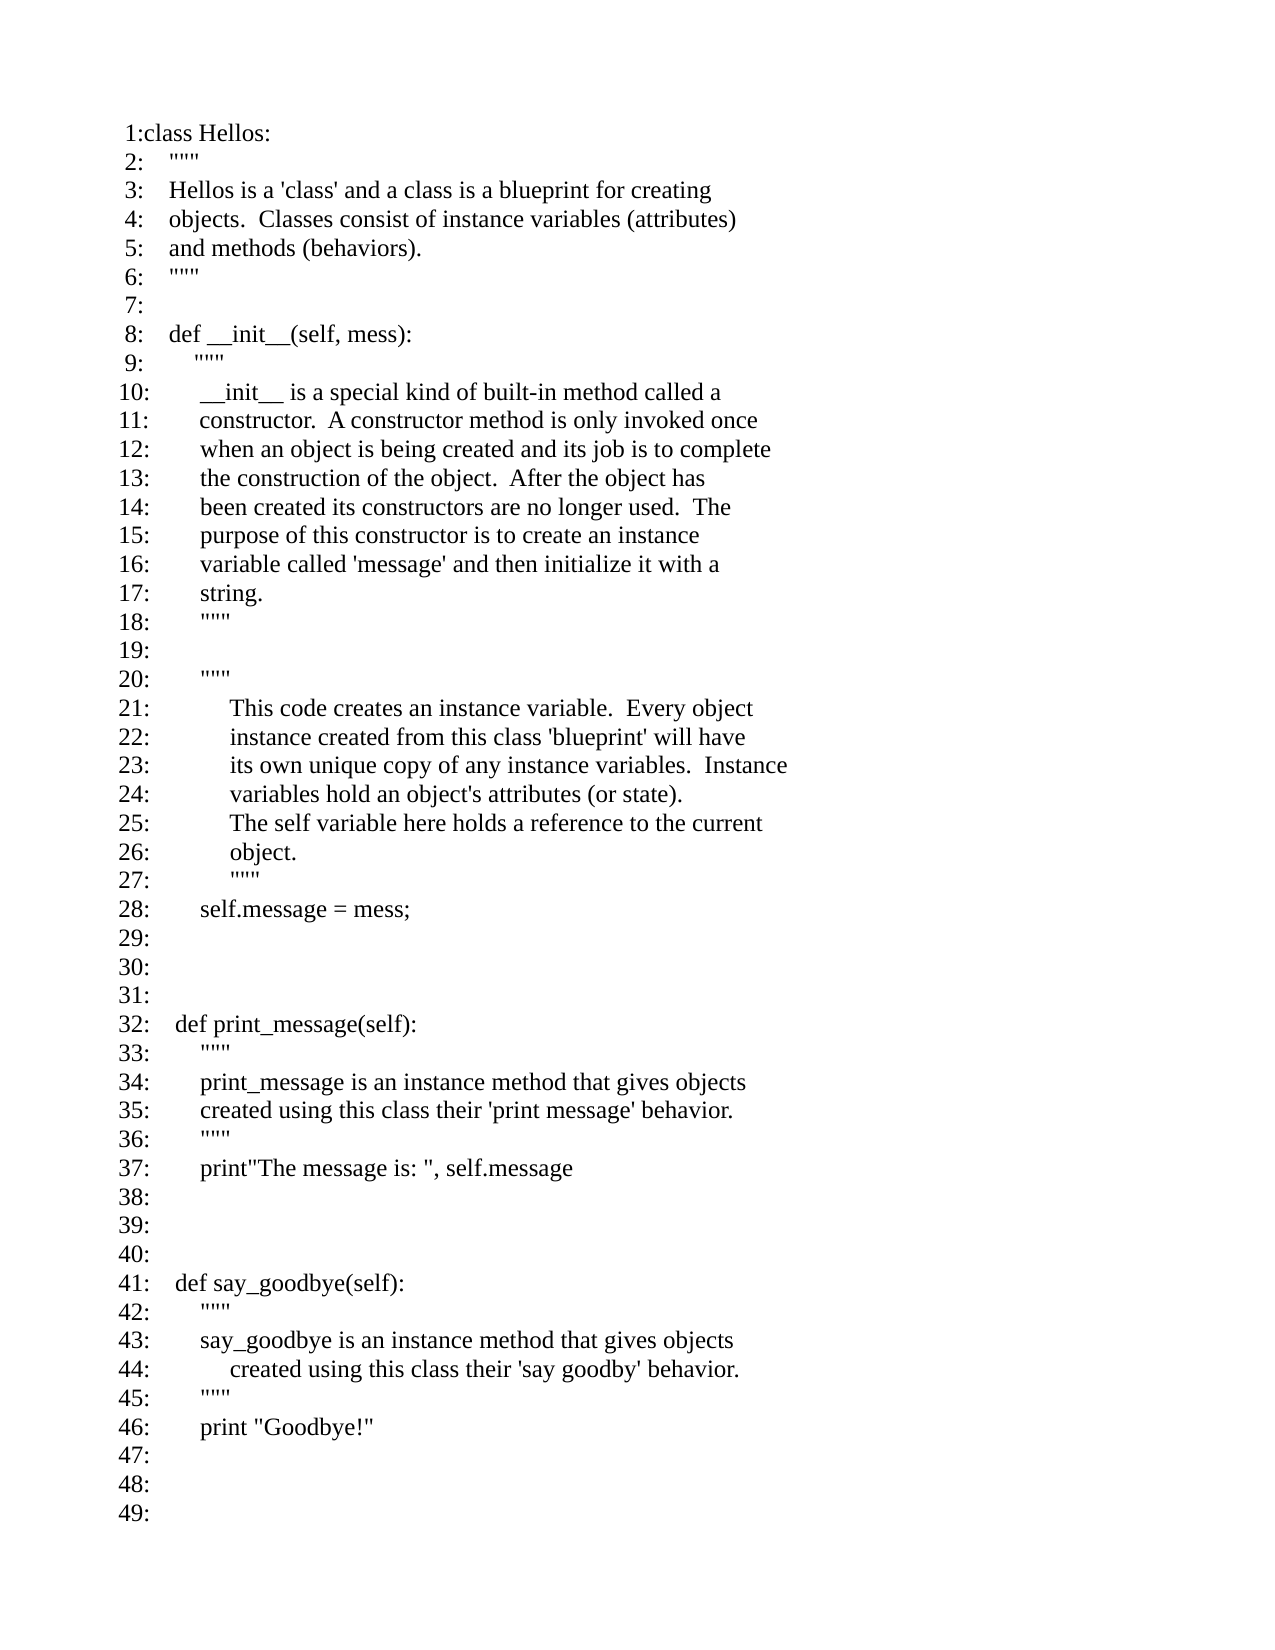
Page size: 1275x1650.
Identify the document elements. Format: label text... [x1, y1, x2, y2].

text 35: created using this class their 'print message' behavior. [118, 1096, 1157, 1124]
text 36: """ [118, 1124, 1157, 1153]
text 1:class Hellos: [118, 118, 1157, 147]
text 8: def __init__(self, mess): [118, 319, 1157, 348]
text 3: Hellos is a 'class' and a class is a blueprint for creating [118, 176, 1157, 204]
text 5: and methods (behaviors). [118, 233, 1157, 262]
text 27: """ [118, 866, 1157, 894]
text 29: [118, 923, 1157, 952]
text 16: variable called 'message' and then initialize it with a [118, 549, 1157, 578]
text 25: The self variable here holds a reference to the current [118, 808, 1157, 837]
text 20: """ [118, 664, 1157, 693]
text 28: self.message = mess; [118, 894, 1157, 923]
text 21: This code creates an instance variable. Every object [118, 693, 1157, 722]
text 6: """ [118, 262, 1157, 291]
text 31: [118, 981, 1157, 1009]
text 30: [118, 952, 1157, 981]
text 4: objects. Classes consist of instance variables (attributes) [118, 204, 1157, 233]
text 17: string. [118, 578, 1157, 607]
text 19: [118, 636, 1157, 664]
text 41: def say_goodbye(self): [118, 1268, 1157, 1297]
text 40: [118, 1239, 1157, 1268]
text 12: when an object is being created and its job is to complete [118, 434, 1157, 463]
text 33: """ [118, 1038, 1157, 1067]
text 39: [118, 1211, 1157, 1239]
text 2: """ [118, 147, 1157, 176]
text 26: object. [118, 837, 1157, 866]
text 38: [118, 1182, 1157, 1211]
text 49: [118, 1498, 1157, 1527]
text 7: [118, 291, 1157, 319]
text 43: say_goodbye is an instance method that gives objects [118, 1326, 1157, 1354]
text 11: constructor. A constructor method is only invoked once [118, 406, 1157, 434]
text 13: the construction of the object. After the object has [118, 463, 1157, 492]
text 9: """ [118, 348, 1157, 377]
text 34: print_message is an instance method that gives objects [118, 1067, 1157, 1096]
text 47: [118, 1441, 1157, 1469]
text 15: purpose of this constructor is to create an instance [118, 521, 1157, 549]
text 14: been created its constructors are no longer used. The [118, 492, 1157, 521]
text 23: its own unique copy of any instance variables. Instance [118, 751, 1157, 779]
text 32: def print_message(self): [118, 1009, 1157, 1038]
text 18: """ [118, 607, 1157, 636]
text 45: """ [118, 1383, 1157, 1412]
text 42: """ [118, 1297, 1157, 1326]
text 37: print"The message is: ", self.message [118, 1153, 1157, 1182]
text 48: [118, 1469, 1157, 1498]
text 22: instance created from this class 'blueprint' will have [118, 722, 1157, 751]
text 44: created using this class their 'say goodby' behavior. [118, 1354, 1157, 1383]
text 24: variables hold an object's attributes (or state). [118, 779, 1157, 808]
text 10: __init__ is a special kind of built-in method called a [118, 377, 1157, 406]
text 46: print "Goodbye!" [118, 1412, 1157, 1441]
